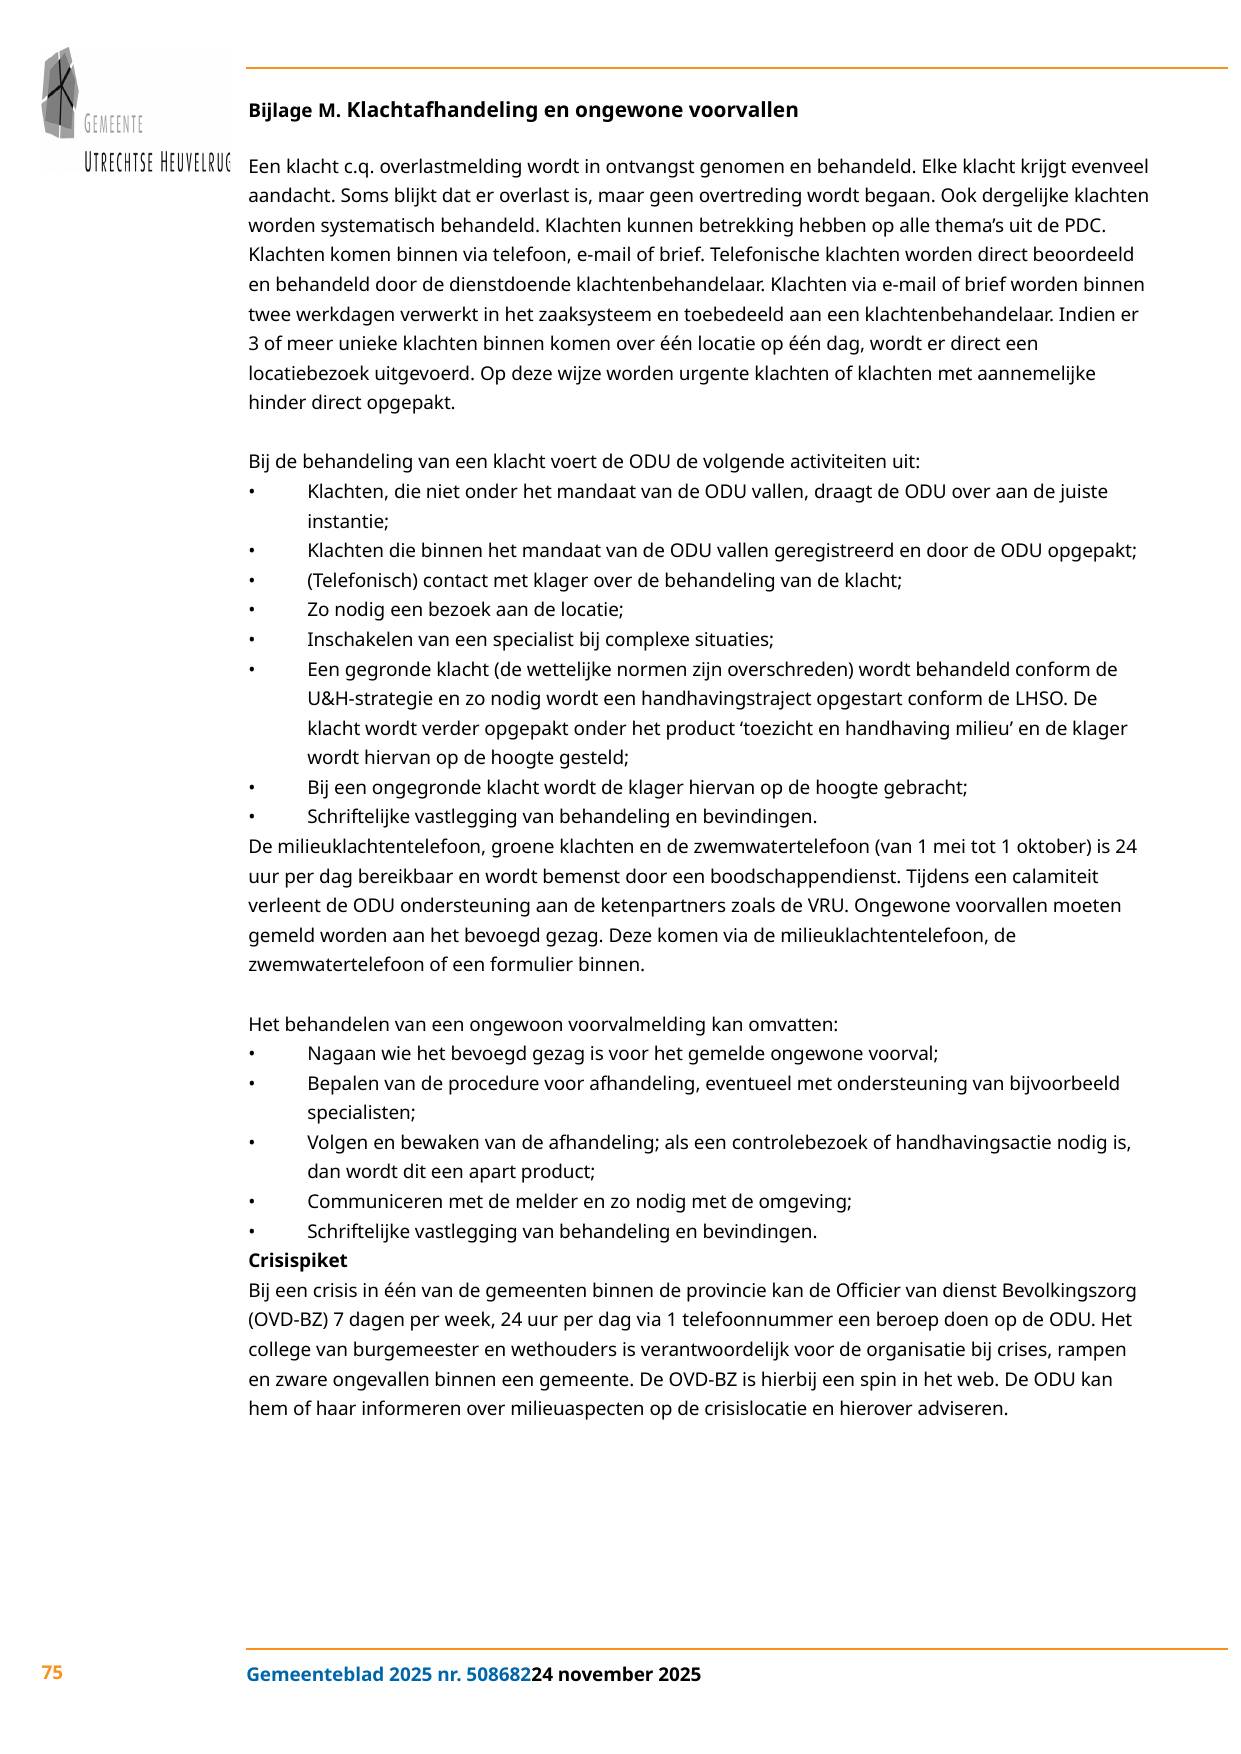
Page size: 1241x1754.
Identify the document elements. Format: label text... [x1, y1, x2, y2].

list Bepalen van de procedure voor afhandeling, eventueel met ondersteuning van bijvoorbeeld specialisten; [248, 1070, 1152, 1125]
list Een gegronde klacht (de wettelijke normen zijn overschreden) wordt behandeld conform de U&H-strategie en zo nodig wordt een handhavingstraject opgestart conform de LHSO. De klacht wordt verder opgepakt onder het product ‘toezicht en handhaving milieu’ en de klager wordt hiervan op de hoogte gesteld; [248, 656, 1152, 770]
text Een klacht c.q. overlastmelding wordt in ontvangst genomen en behandeld. Elke klacht krijgt evenveel aandacht. Soms blijkt dat er overlast is, maar geen overtreding wordt begaan. Ook dergelijke klachten worden systematisch behandeld. Klachten kunnen betrekking hebben op alle thema’s uit de PDC. Klachten komen binnen via telefoon, e-mail of brief. Telefonische klachten worden direct beoordeeld en behandeld door de dienstdoende klachtenbehandelaar. Klachten via e-mail of brief worden binnen twee werkdagen verwerkt in het zaaksysteem en toebedeeld aan een klachtenbehandelaar. Indien er 3 of meer unieke klachten binnen komen over één locatie op één dag, wordt er direct een locatiebezoek uitgevoerd. Op deze wijze worden urgente klachten of klachten met aannemelijke hinder direct opgepakt. [248, 153, 1152, 415]
list Klachten die binnen het mandaat van de ODU vallen geregistreerd en door de ODU opgepakt; [248, 537, 1152, 563]
text Bij de behandeling van een klacht voert de ODU de volgende activiteiten uit: [248, 449, 1152, 474]
list Zo nodig een bezoek aan de locatie; [248, 597, 1152, 622]
text Bij een crisis in één van de gemeenten binnen de provincie kan de Officier van dienst Bevolkingszorg (OVD-BZ) 7 dagen per week, 24 uur per dag via 1 telefoonnummer een beroep doen op de ODU. Het college van burgemeester en wethouders is verantwoordelijk voor de organisatie bij crises, rampen en zware ongevallen binnen een gemeente. De OVD-BZ is hierbij een spin in het web. De ODU kan hem of haar informeren over milieuaspecten op de crisislocatie en hierover adviseren. [248, 1277, 1152, 1421]
picture [41, 47, 231, 172]
text Bijlage M. Klachtafhandeling en ongewone voorvallen [248, 95, 1152, 123]
list Schriftelijke vastlegging van behandeling en bevindingen. [248, 804, 1152, 829]
list Volgen en bewaken van de afhandeling; als een controlebezoek of handhavingsactie nodig is, dan wordt dit een apart product; [248, 1129, 1152, 1184]
text Crisispiket [248, 1247, 1152, 1273]
list Nagaan wie het bevoegd gezag is voor het gemelde ongewone voorval; [248, 1040, 1152, 1066]
list (Telefonisch) contact met klager over de behandeling van de klacht; [248, 567, 1152, 593]
list Klachten, die niet onder het mandaat van de ODU vallen, draagt de ODU over aan de juiste instantie; [248, 478, 1152, 534]
list Schriftelijke vastlegging van behandeling en bevindingen. [248, 1218, 1152, 1244]
list Bij een ongegronde klacht wordt de klager hiervan op de hoogte gebracht; [248, 774, 1152, 800]
text De milieuklachtentelefoon, groene klachten en de zwemwatertelefoon (van 1 mei tot 1 oktober) is 24 uur per dag bereikbaar en wordt bemenst door een boodschappendienst. Tijdens een calamiteit verleent de ODU ondersteuning aan de ketenpartners zoals de VRU. Ongewone voorvallen moeten gemeld worden aan het bevoegd gezag. Deze komen via de milieuklachtentelefoon, de zwemwatertelefoon of een formulier binnen. [248, 833, 1152, 977]
list Inschakelen van een specialist bij complexe situaties; [248, 626, 1152, 652]
text Het behandelen van een ongewoon voorvalmelding kan omvatten: [248, 1011, 1152, 1037]
list Communiceren met de melder en zo nodig met de omgeving; [248, 1188, 1152, 1214]
